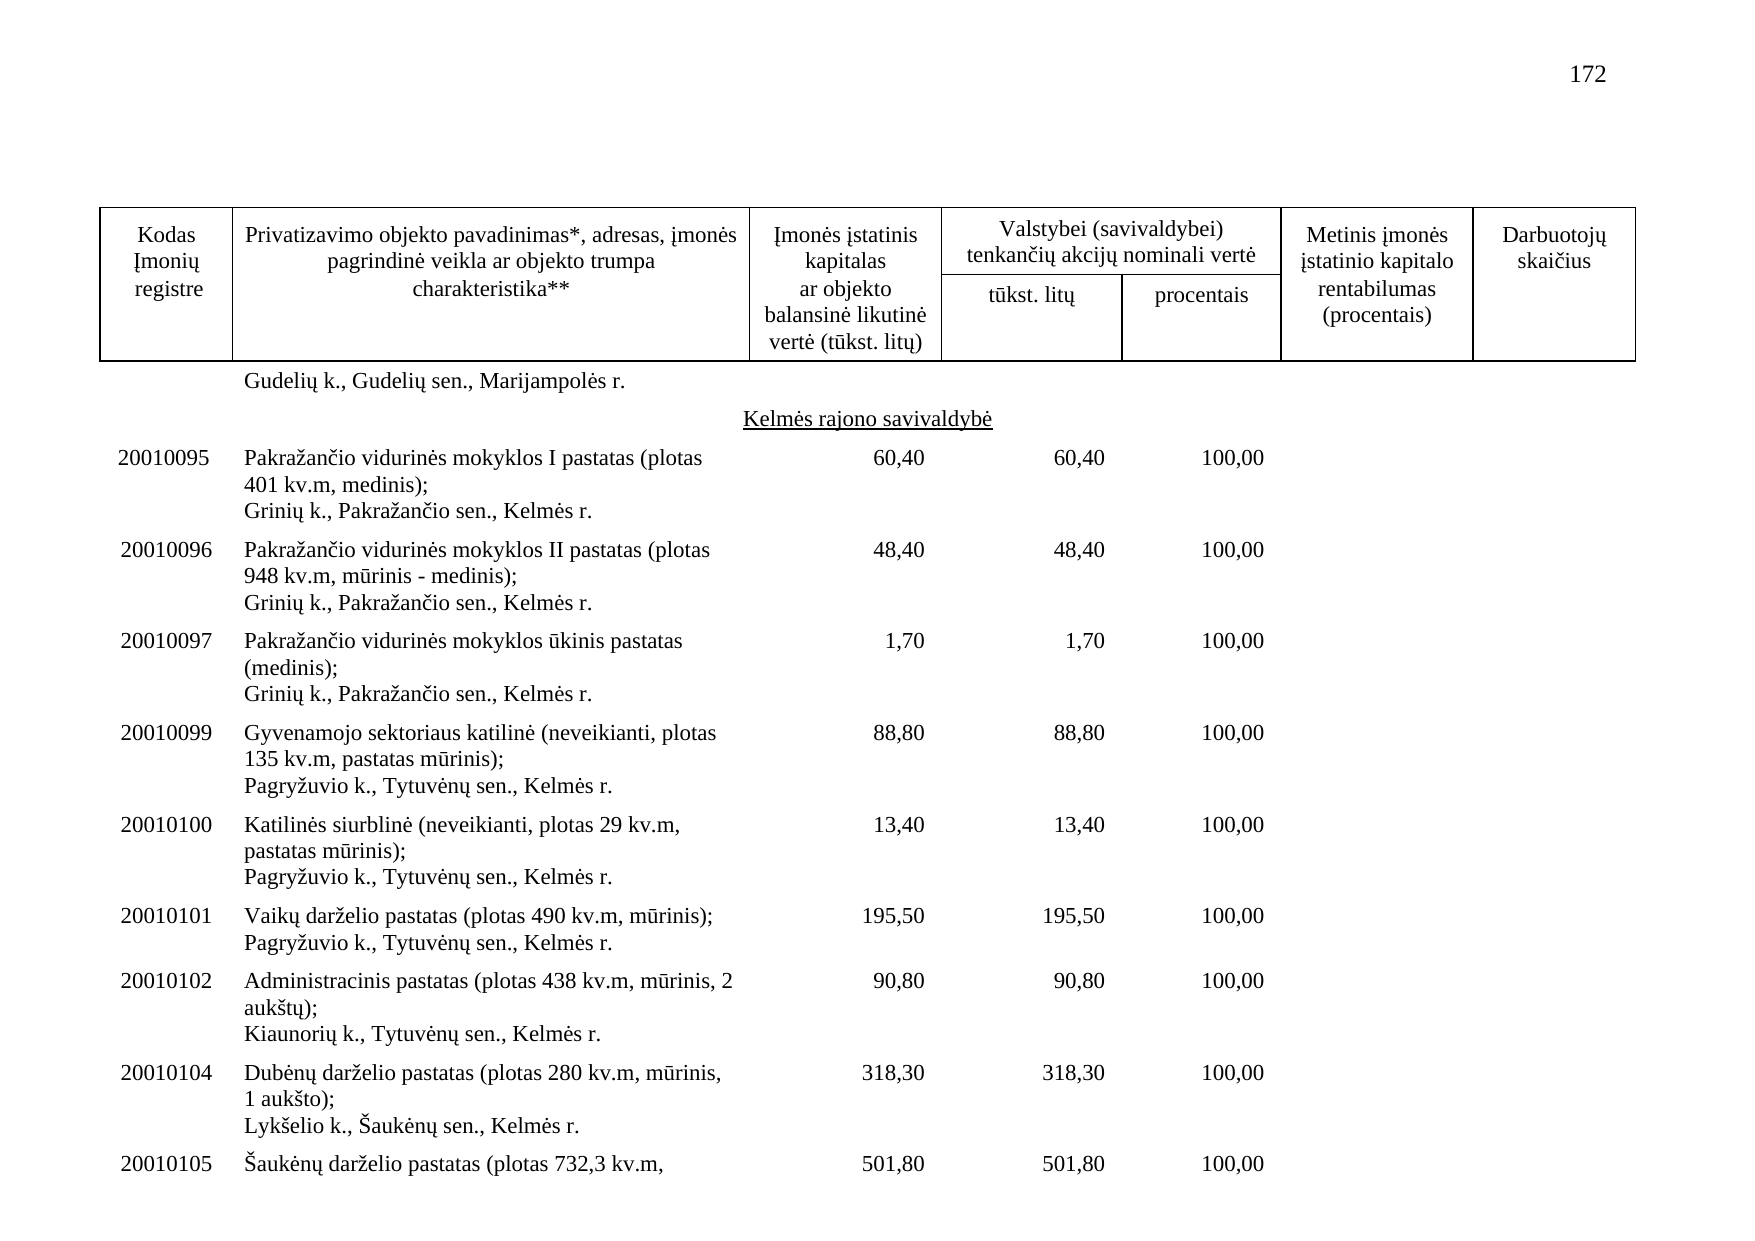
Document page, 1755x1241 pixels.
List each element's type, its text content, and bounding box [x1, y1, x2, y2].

table_header Įmonės įstatinis kapitalas [750, 208, 941, 273]
table_cell 60,40 [750, 438, 941, 530]
table_cell charakteristika** [233, 274, 749, 360]
table_cell 13,40 [941, 804, 1122, 896]
table_cell [941, 362, 1122, 399]
table_cell [1473, 896, 1636, 961]
table_cell [1473, 362, 1636, 399]
table_cell rentabilumas (procentais) [1282, 274, 1472, 360]
table_cell 501,80 [750, 1144, 941, 1177]
table_cell ar objekto balansinė likutinė vertė (tūkst. litų) [750, 274, 941, 360]
table_cell 20010101 [100, 896, 233, 961]
table_cell [750, 362, 941, 399]
table_cell [1281, 1053, 1473, 1144]
table_cell Kelmės rajono savivaldybė [100, 399, 1636, 438]
table_cell 88,80 [750, 713, 941, 804]
table_cell [1281, 530, 1473, 621]
table_cell 1,70 [941, 621, 1122, 713]
table_cell 195,50 [750, 896, 941, 961]
table_cell 90,80 [750, 961, 941, 1053]
table_cell Gyvenamojo sektoriaus katilinė (neveikianti, plotas 135 kv.m, pastatas mūrinis); Pagryžuvio k., Tytuvėnų sen., Kelmės r. [233, 713, 749, 804]
table_cell 90,80 [941, 961, 1122, 1053]
table_cell [1281, 621, 1473, 713]
table_cell 48,40 [750, 530, 941, 621]
table_cell [1281, 713, 1473, 804]
table_cell procentais [1123, 275, 1280, 360]
table_cell [1473, 713, 1636, 804]
table_cell 20010105 [100, 1144, 233, 1177]
table_cell 1,70 [750, 621, 941, 713]
table_cell [1281, 438, 1473, 530]
table_cell [1473, 438, 1636, 530]
table_cell Administracinis pastatas (plotas 438 kv.m, mūrinis, 2 aukštų); Kiaunorių k., Tytuvėnų sen., Kelmės r. [233, 961, 749, 1053]
table_cell 20010102 [100, 961, 233, 1053]
table_cell 60,40 [941, 438, 1122, 530]
table_header Kodas Įmonių [101, 208, 232, 273]
table_header Valstybei (savivaldybei) tenkančių akcijų nominali vertė [942, 208, 1280, 273]
table_cell [1473, 530, 1636, 621]
table_header Darbuotojų skaičius [1474, 208, 1635, 273]
table_cell 88,80 [941, 713, 1122, 804]
table_cell registre [101, 274, 232, 360]
table_cell [1473, 961, 1636, 1053]
table_cell [1473, 621, 1636, 713]
table_cell 501,80 [941, 1144, 1122, 1177]
table_cell 13,40 [750, 804, 941, 896]
table_cell 195,50 [941, 896, 1122, 961]
table_cell [1473, 1053, 1636, 1144]
table_cell 100,00 [1122, 896, 1281, 961]
table_cell 48,40 [941, 530, 1122, 621]
table_cell Pakražančio vidurinės mokyklos I pastatas (plotas 401 kv.m, medinis); Grinių k., Pakražančio sen., Kelmės r. [233, 438, 749, 530]
table_cell 100,00 [1122, 438, 1281, 530]
table_cell 20010095 [100, 438, 233, 530]
table_cell [1122, 362, 1281, 399]
table_header Privatizavimo objekto pavadinimas*, adresas, įmonės pagrindinė veikla ar objekto trumpa [233, 208, 749, 273]
table_cell [1281, 804, 1473, 896]
table_cell Vaikų darželio pastatas (plotas 490 kv.m, mūrinis); Pagryžuvio k., Tytuvėnų sen., Kelmės r. [233, 896, 749, 961]
table_cell 100,00 [1122, 530, 1281, 621]
table_cell [1474, 274, 1635, 360]
table_cell Pakražančio vidurinės mokyklos II pastatas (plotas 948 kv.m, mūrinis - medinis); Grinių k., Pakražančio sen., Kelmės r. [233, 530, 749, 621]
table_cell 20010097 [100, 621, 233, 713]
table_cell 20010104 [100, 1053, 233, 1144]
table_cell 20010096 [100, 530, 233, 621]
table_cell [100, 362, 233, 399]
table_cell 100,00 [1122, 961, 1281, 1053]
table_cell Gudelių k., Gudelių sen., Marijampolės r. [233, 362, 749, 399]
table_cell tūkst. litų [942, 275, 1121, 360]
table_cell 100,00 [1122, 1144, 1281, 1177]
table_cell 100,00 [1122, 1053, 1281, 1144]
table_cell [1281, 961, 1473, 1053]
table_header Metinis įmonės įstatinio kapitalo [1282, 208, 1472, 273]
table_cell [1473, 804, 1636, 896]
table_cell 100,00 [1122, 713, 1281, 804]
table_cell 100,00 [1122, 621, 1281, 713]
table_cell Šaukėnų darželio pastatas (plotas 732,3 kv.m, [233, 1144, 749, 1177]
table_cell 318,30 [941, 1053, 1122, 1144]
table_cell 20010100 [100, 804, 233, 896]
table_cell 318,30 [750, 1053, 941, 1144]
table_cell [1281, 362, 1473, 399]
table_cell 100,00 [1122, 804, 1281, 896]
table_cell 20010099 [100, 713, 233, 804]
table_cell [1281, 896, 1473, 961]
table_cell Dubėnų darželio pastatas (plotas 280 kv.m, mūrinis, 1 aukšto); Lykšelio k., Šaukėnų sen., Kelmės r. [233, 1053, 749, 1144]
table_cell Katilinės siurblinė (neveikianti, plotas 29 kv.m, pastatas mūrinis); Pagryžuvio k., Tytuvėnų sen., Kelmės r. [233, 804, 749, 896]
table_cell [1473, 1144, 1636, 1177]
table_cell [1281, 1144, 1473, 1177]
table_cell Pakražančio vidurinės mokyklos ūkinis pastatas (medinis); Grinių k., Pakražančio sen., Kelmės r. [233, 621, 749, 713]
